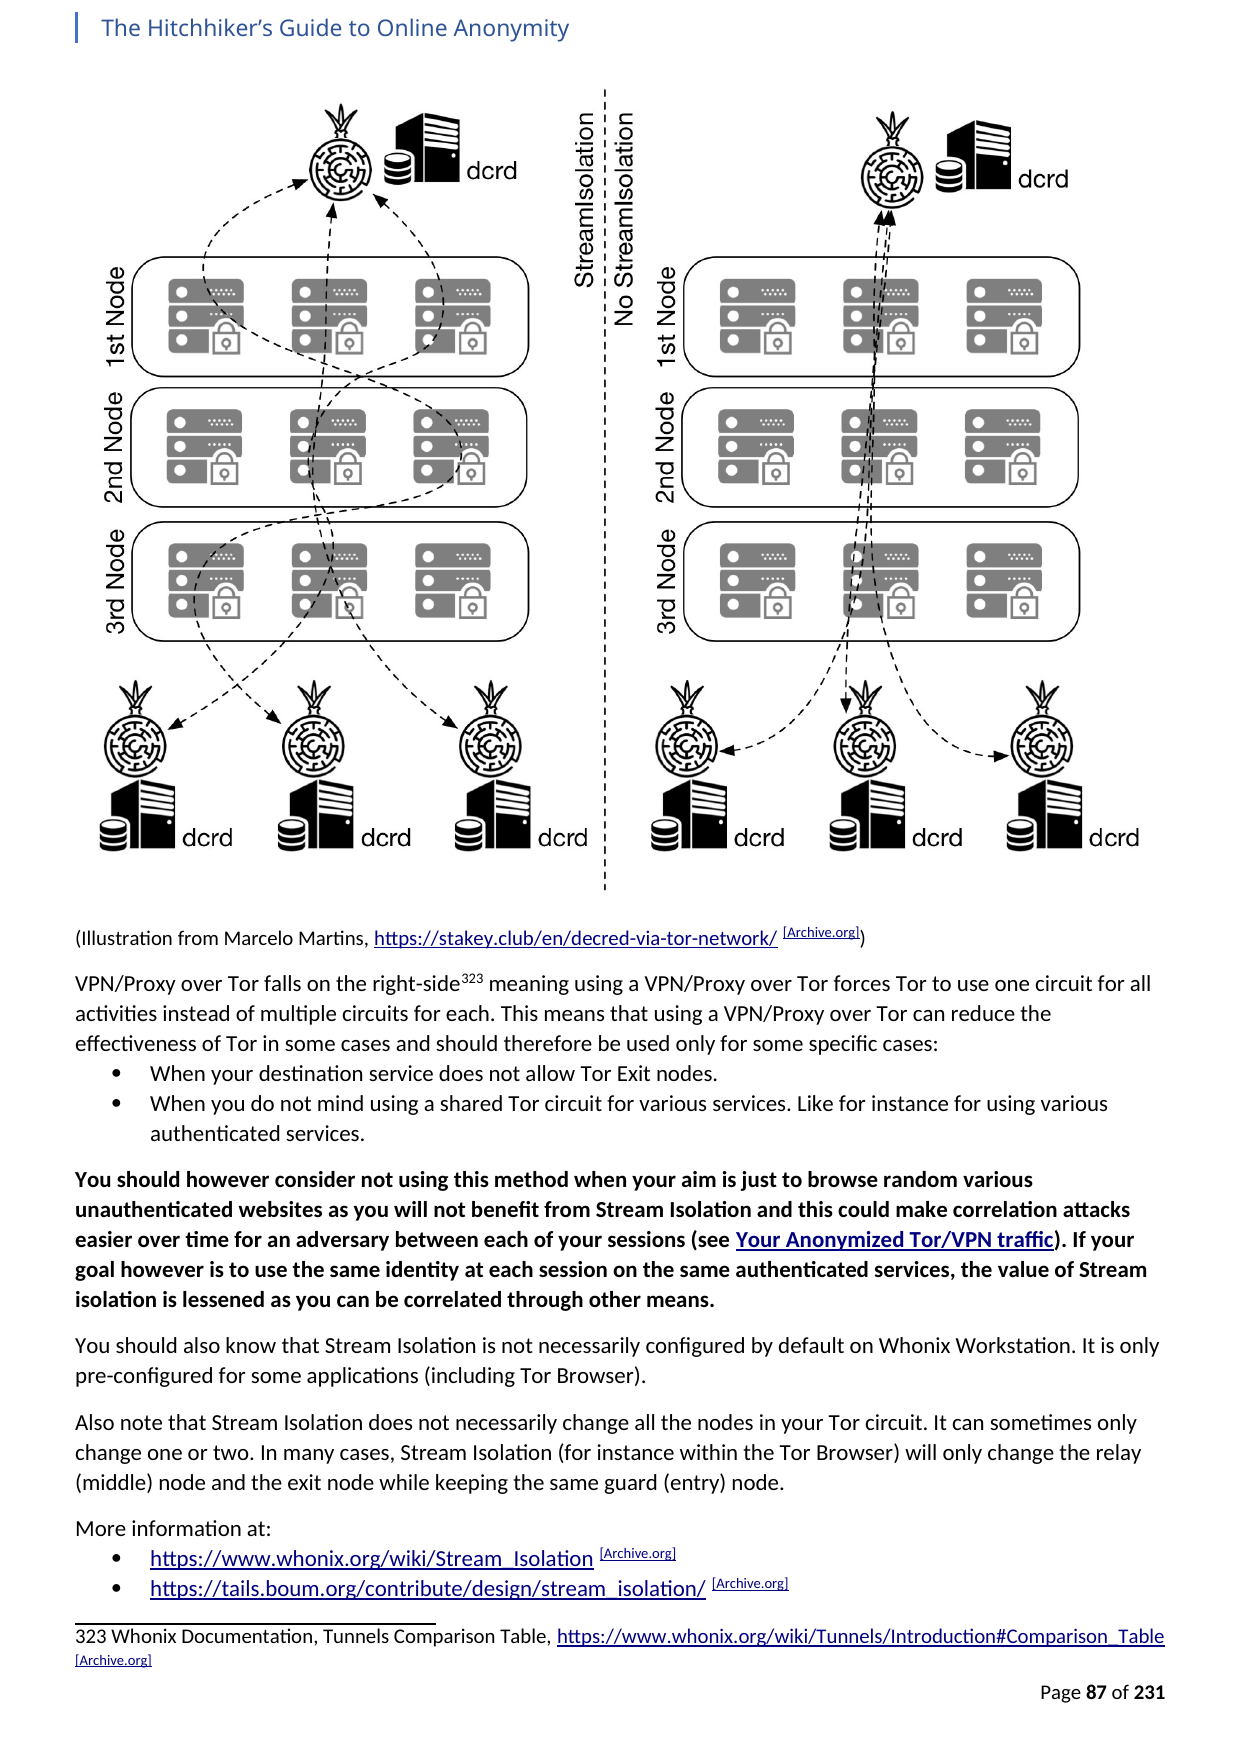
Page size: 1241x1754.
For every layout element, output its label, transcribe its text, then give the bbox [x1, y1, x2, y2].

text More information at: [75, 1514, 1165, 1542]
list When your destination service does not allow Tor Exit nodes. [112, 1059, 1165, 1087]
text (Illustration from Marcelo Martins, https://stakey.club/en/decred-via-tor-network/ [Archive.org]) [75, 923, 1165, 951]
text VPN/Proxy over Tor falls on the right-side meaning using a VPN/Proxy over Tor forces Tor to use one circuit for all activities instead of multiple circuits for each. This means that using a VPN/Proxy over Tor can reduce the effectiveness of Tor in some cases and should therefore be used only for some specific cases: [75, 969, 1165, 1057]
list When you do not mind using a shared Tor circuit for various services. Like for instance for using various authenticated services. [112, 1089, 1165, 1147]
text You should however consider not using this method when your aim is just to browse random various unauthenticated websites as you will not benefit from Stream Isolation and this could make correlation attacks easier over time for an adversary between each of your sessions (see Your Anonymized Tor/VPN traffic). If your goal however is to use the same identity at each session on the same authenticated services, the value of Stream isolation is lessened as you can be correlated through other means. [75, 1166, 1165, 1313]
picture [75, 74, 1164, 905]
list https://tails.boum.org/contribute/design/stream_isolation/ [Archive.org] [112, 1574, 1165, 1602]
text Also note that Stream Isolation does not necessarily change all the nodes in your Tor circuit. It can sometimes only change one or two. In many cases, Stream Isolation (for instance within the Tor Browser) will only change the relay (middle) node and the exit node while keeping the same guard (entry) node. [75, 1408, 1165, 1496]
text You should also know that Stream Isolation is not necessarily configured by default on Whonix Workstation. It is only pre-configured for some applications (including Tor Browser). [75, 1332, 1165, 1389]
text Whonix Documentation, Tunnels Comparison Table, https://www.whonix.org/wiki/Tunnels/Introduction#Comparison_Table [Archive.org] [75, 1624, 1165, 1679]
list https://www.whonix.org/wiki/Stream_Isolation [Archive.org] [112, 1544, 1165, 1572]
